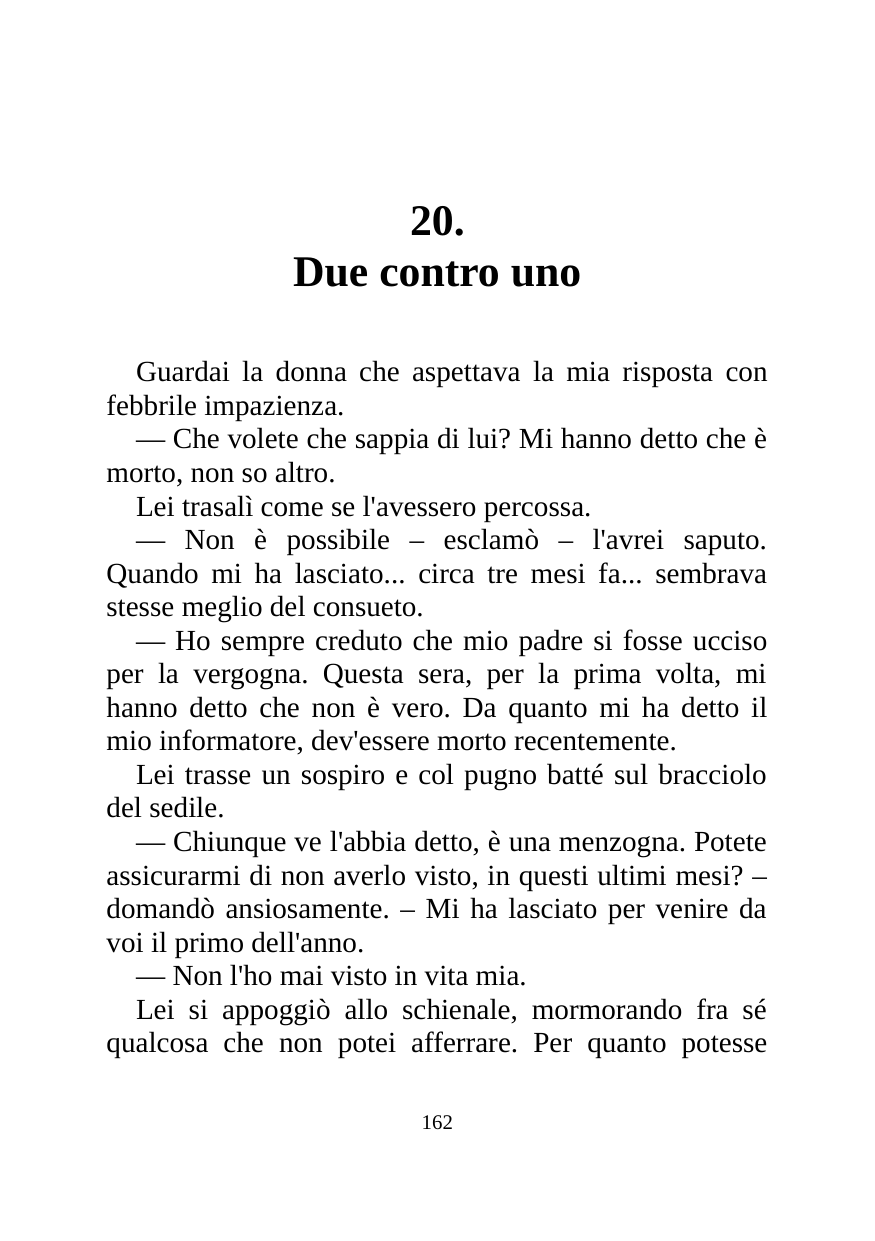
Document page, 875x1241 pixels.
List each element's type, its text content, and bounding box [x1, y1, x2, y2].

text Lei trasse un sospiro e col pugno batté sul bracciolo del sedile. [106, 757, 768, 824]
text — Che volete che sappia di lui? Mi hanno detto che è morto, non so altro. [106, 422, 768, 489]
subtitle 20. Due contro uno [106, 195, 768, 295]
text Lei si appoggiò allo schienale, mormorando fra sé qualcosa che non potei afferrare. Per quanto potesse [106, 992, 768, 1059]
text — Non l'ho mai visto in vita mia. [106, 958, 768, 992]
text — Non è possibile – esclamò – l'avrei saputo. Quando mi ha lasciato... circa tre mesi fa... sembrava stesse meglio del consueto. [106, 522, 768, 623]
text — Chiunque ve l'abbia detto, è una menzogna. Potete assicurarmi di non averlo visto, in questi ultimi mesi? – domandò ansiosamente. – Mi ha lasciato per venire da voi il primo dell'anno. [106, 824, 768, 958]
text Lei trasalì come se l'avessero percossa. [106, 489, 768, 522]
text — Ho sempre creduto che mio padre si fosse ucciso per la vergogna. Questa sera, per la prima volta, mi hanno detto che non è vero. Da quanto mi ha detto il mio informatore, dev'essere morto recentemente. [106, 623, 768, 757]
text Guardai la donna che aspettava la mia risposta con febbrile impazienza. [106, 354, 768, 422]
